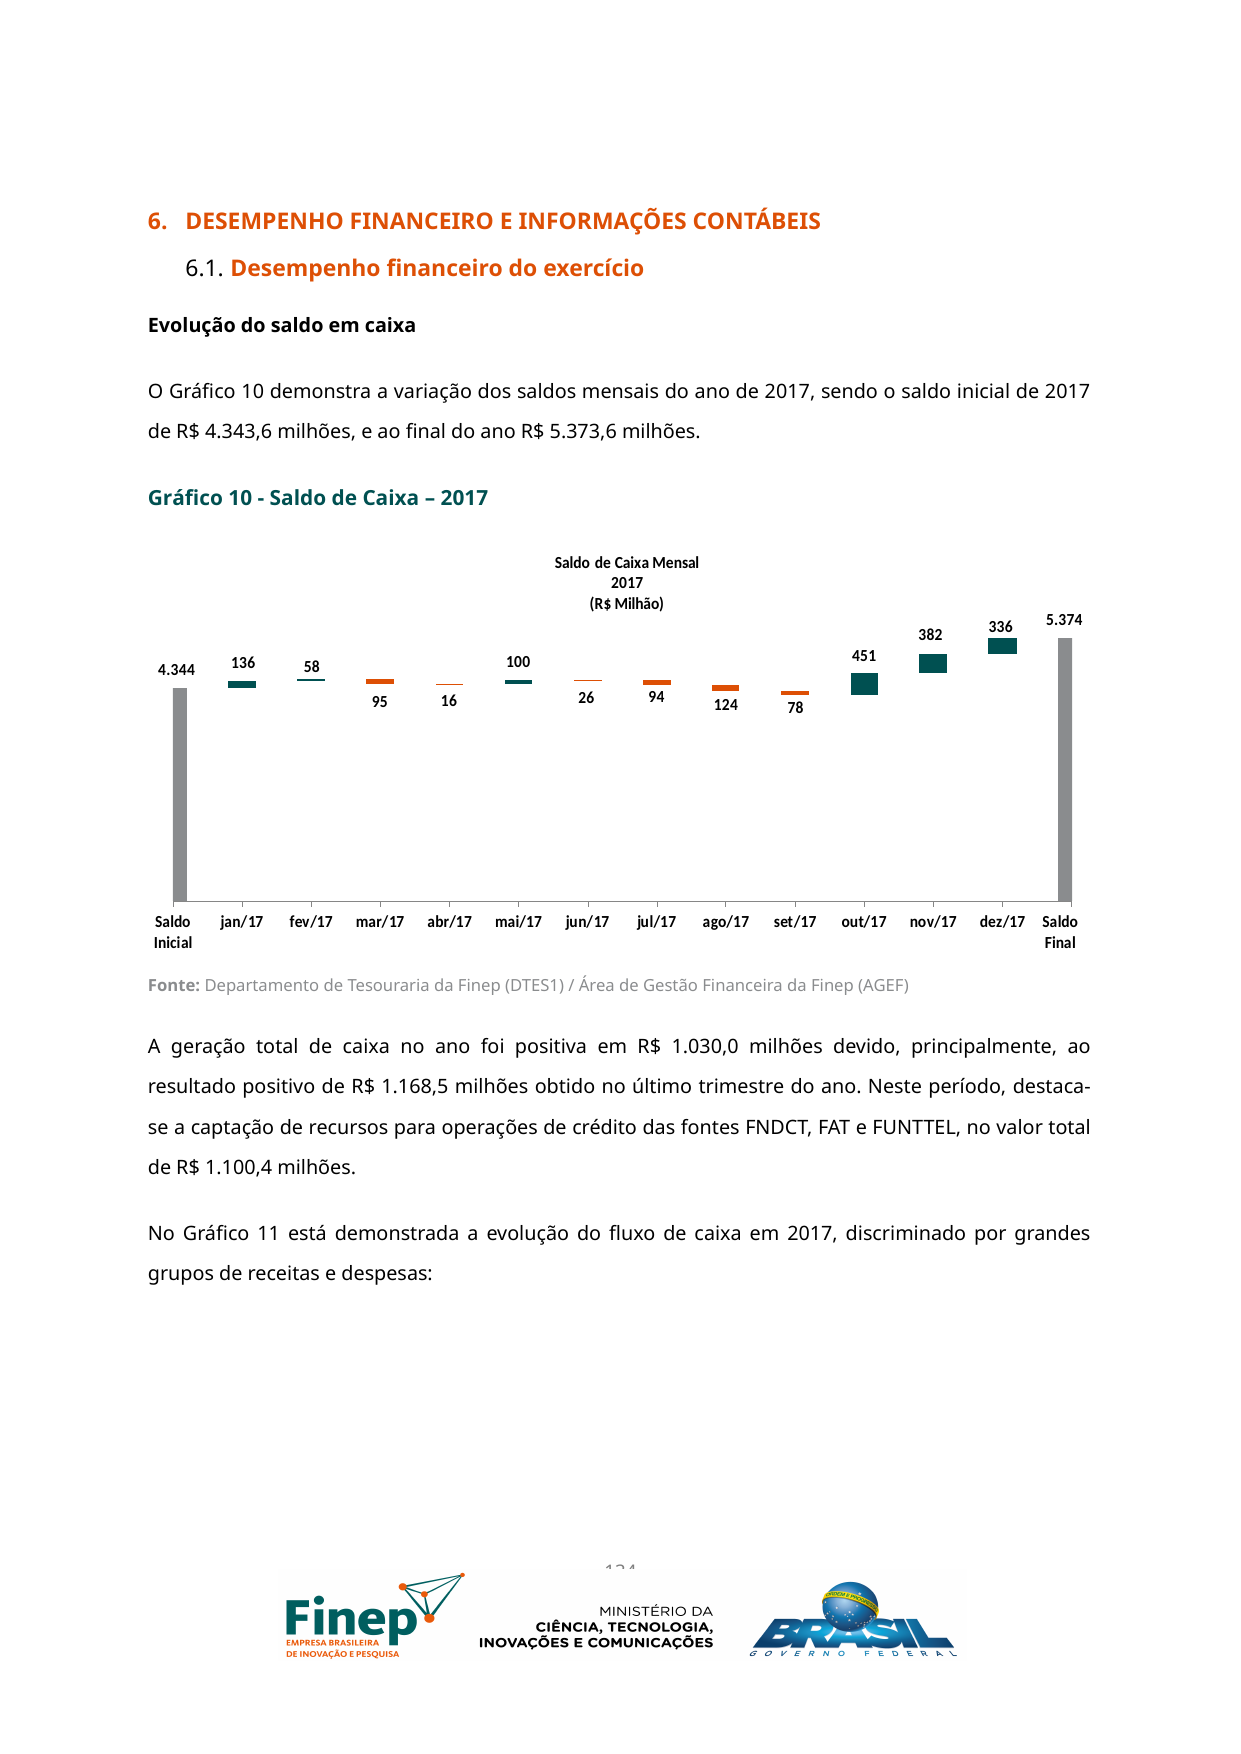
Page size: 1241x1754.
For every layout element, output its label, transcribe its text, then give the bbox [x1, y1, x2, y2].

text A geração total de caixa no ano foi positiva em R$ 1.030,0 milhões devido, principalmente, ao resultado positivo de R$ 1.168,5 milhões obtido no último trimestre do ano. Neste período, destaca-se a captação de recursos para operações de crédito das fontes FNDCT, FAT e FUNTTEL, no valor total de R$ 1.100,4 milhões. [148, 1032, 1092, 1181]
text No Gráfico 11 está demonstrada a evolução do fluxo de caixa em 2017, discriminado por grandes grupos de receitas e despesas: [148, 1219, 1092, 1286]
text Evolução do saldo em caixa [148, 311, 1092, 338]
text Fonte: Departamento de Tesouraria da Finep (DTES1) / Área de Gestão Financeira da Finep (AGEF) [148, 973, 1092, 996]
text Gráfico 10 - Saldo de Caixa – 2017 [148, 483, 1092, 511]
list DESEMPENHO FINANCEIRO E INFORMAÇÕES CONTÁBEIS [148, 205, 1092, 236]
list Desempenho financeiro do exercício [185, 252, 1092, 283]
text O Gráfico 10 demonstra a variação dos saldos mensais do ano de 2017, sendo o saldo inicial de 2017 de R$ 4.343,6 milhões, e ao final do ano R$ 5.373,6 milhões. [148, 377, 1092, 444]
